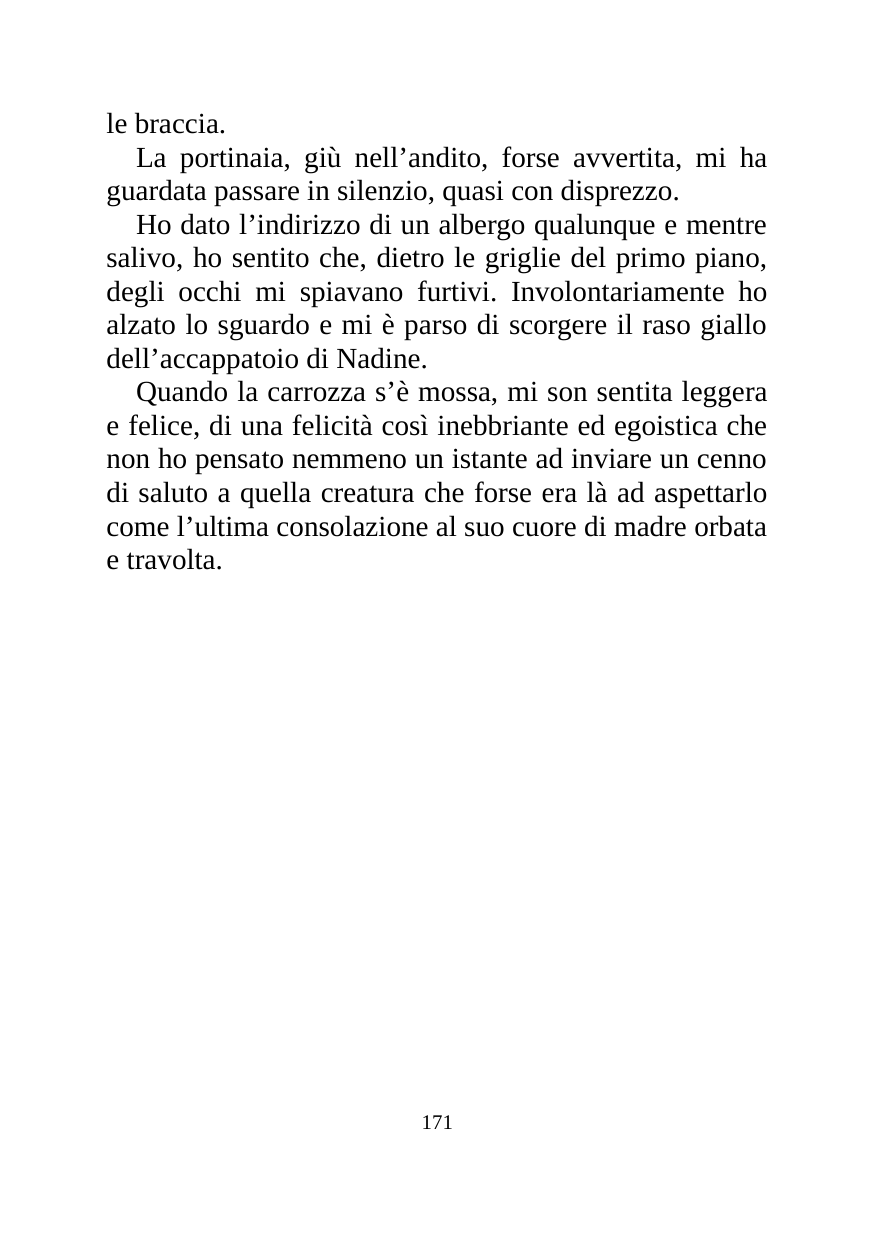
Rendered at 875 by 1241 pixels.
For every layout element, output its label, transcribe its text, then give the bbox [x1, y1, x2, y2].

text Ho dato l’indirizzo di un albergo qualunque e mentre salivo, ho sentito che, dietro le griglie del primo piano, degli occhi mi spiavano furtivi. Involontariamente ho alzato lo sguardo e mi è parso di scorgere il raso giallo dell’accappatoio di Nadine. [106, 207, 768, 374]
text Quando la carrozza s’è mossa, mi son sentita leggera e felice, di una felicità così inebbriante ed egoistica che non ho pensato nemmeno un istante ad inviare un cenno di saluto a quella creatura che forse era là ad aspettarlo come l’ultima consolazione al suo cuore di madre orbata e travolta. [106, 374, 768, 576]
text le braccia. [106, 106, 768, 140]
text La portinaia, giù nell’andito, forse avvertita, mi ha guardata passare in silenzio, quasi con disprezzo. [106, 140, 768, 207]
